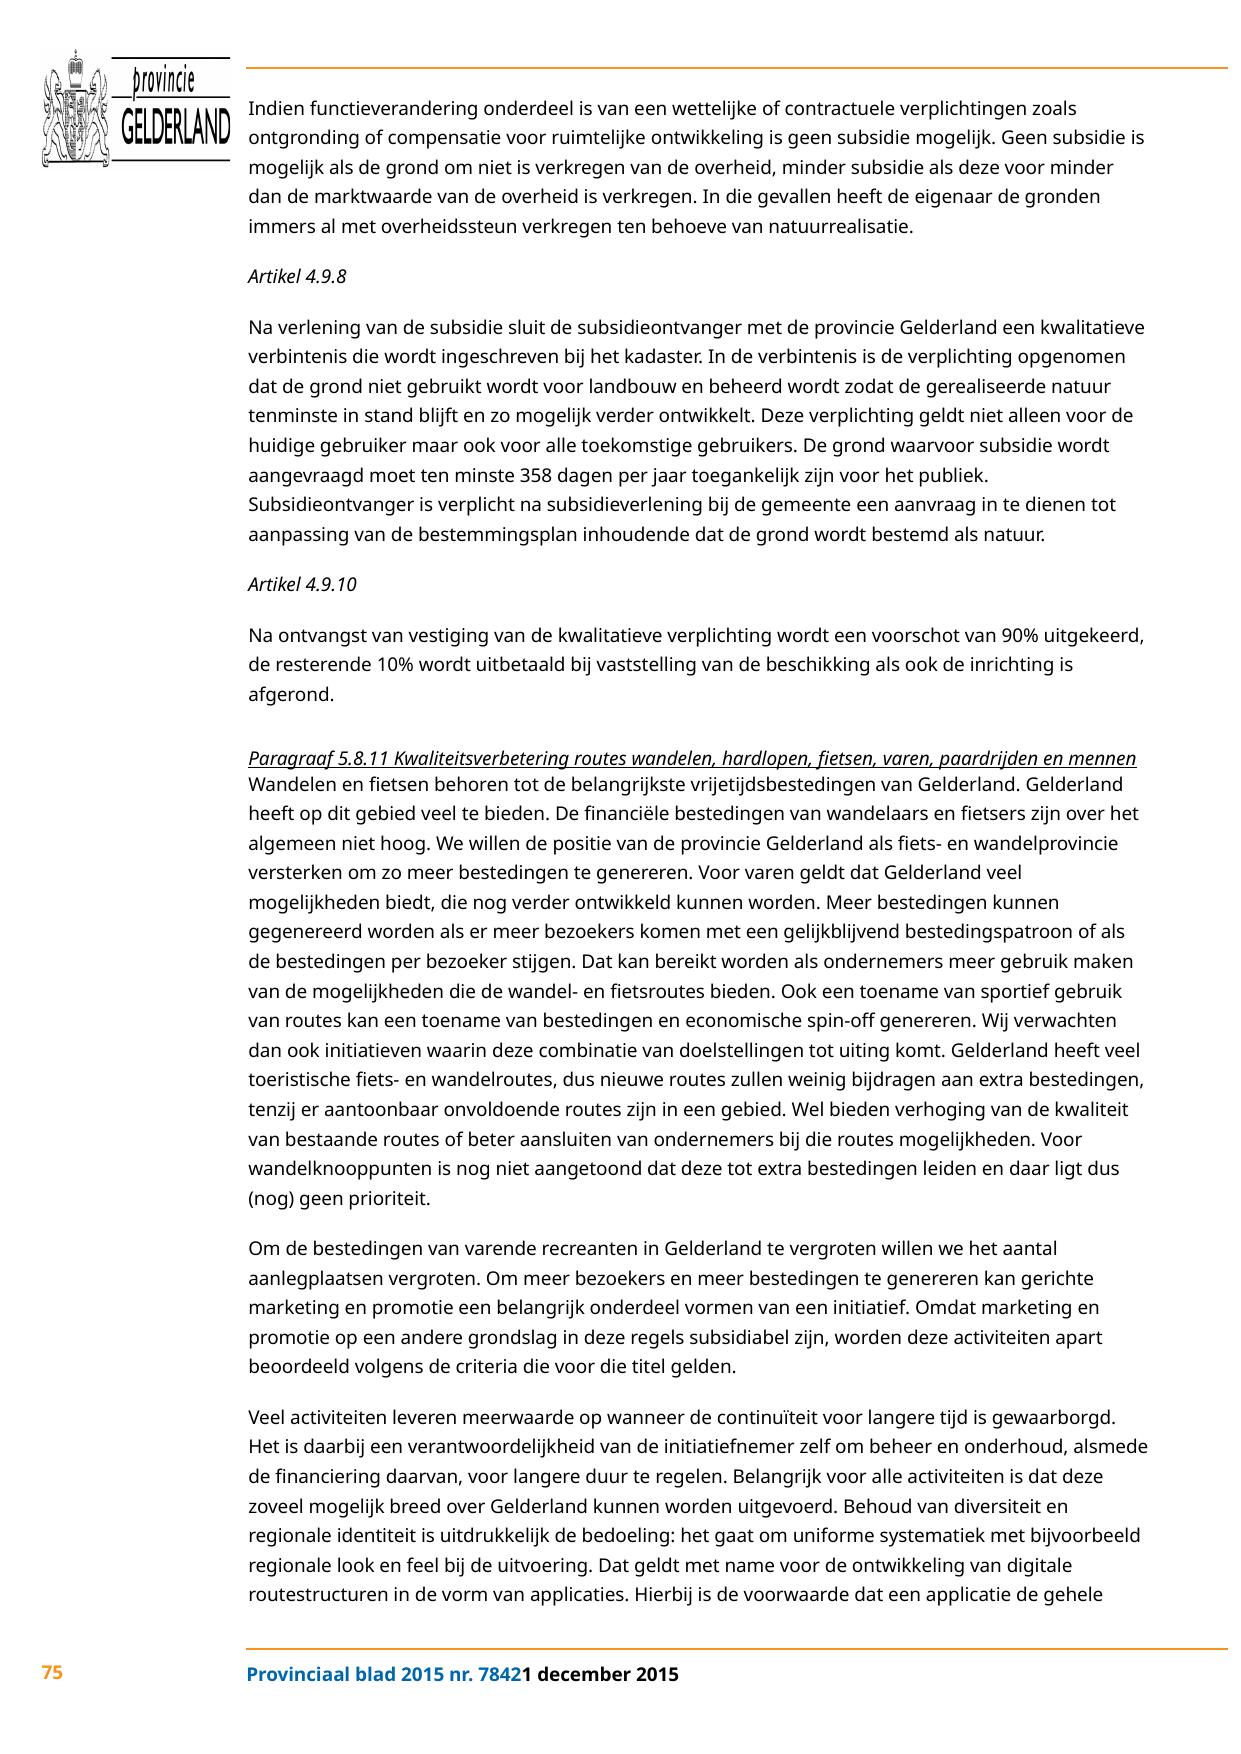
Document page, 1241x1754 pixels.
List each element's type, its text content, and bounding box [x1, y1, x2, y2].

text Paragraaf 5.8.11 Kwaliteitsverbetering routes wandelen, hardlopen, fietsen, varen, paardrijden en mennen [248, 745, 1152, 771]
text Artikel 4.9.10 [248, 571, 1152, 597]
text Indien functieverandering onderdeel is van een wettelijke of contractuele verplichtingen zoals ontgronding of compensatie voor ruimtelijke ontwikkeling is geen subsidie mogelijk. Geen subsidie is mogelijk als de grond om niet is verkregen van de overheid, minder subsidie als deze voor minder dan de marktwaarde van de overheid is verkregen. In die gevallen heeft de eigenaar de gronden immers al met overheidssteun verkregen ten behoeve van natuurrealisatie. [248, 95, 1152, 239]
text Wandelen en fietsen behoren tot de belangrijkste vrijetijdsbestedingen van Gelderland. Gelderland heeft op dit gebied veel te bieden. De financiële bestedingen van wandelaars en fietsers zijn over het algemeen niet hoog. We willen de positie van de provincie Gelderland als fiets- en wandelprovincie versterken om zo meer bestedingen te genereren. Voor varen geldt dat Gelderland veel mogelijkheden biedt, die nog verder ontwikkeld kunnen worden. Meer bestedingen kunnen gegenereerd worden als er meer bezoekers komen met een gelijkblijvend bestedingspatroon of als de bestedingen per bezoeker stijgen. Dat kan bereikt worden als ondernemers meer gebruik maken van de mogelijkheden die de wandel- en fietsroutes bieden. Ook een toename van sportief gebruik van routes kan een toename van bestedingen en economische spin-off genereren. Wij verwachten dan ook initiatieven waarin deze combinatie van doelstellingen tot uiting komt. Gelderland heeft veel toeristische fiets- en wandelroutes, dus nieuwe routes zullen weinig bijdragen aan extra bestedingen, tenzij er aantoonbaar onvoldoende routes zijn in een gebied. Wel bieden verhoging van de kwaliteit van bestaande routes of beter aansluiten van ondernemers bij die routes mogelijkheden. Voor wandelknooppunten is nog niet aangetoond dat deze tot extra bestedingen leiden en daar ligt dus (nog) geen prioriteit. [248, 771, 1152, 1211]
text Na ontvangst van vestiging van de kwalitatieve verplichting wordt een voorschot van 90% uitgekeerd, de resterende 10% wordt uitbetaald bij vaststelling van de beschikking als ook de inrichting is afgerond. [248, 622, 1152, 707]
text Om de bestedingen van varende recreanten in Gelderland te vergroten willen we het aantal aanlegplaatsen vergroten. Om meer bezoekers en meer bestedingen te genereren kan gerichte marketing en promotie een belangrijk onderdeel vormen van een initiatief. Omdat marketing en promotie op een andere grondslag in deze regels subsidiabel zijn, worden deze activiteiten apart beoordeeld volgens de criteria die voor die titel gelden. [248, 1235, 1152, 1379]
text Artikel 4.9.8 [248, 263, 1152, 289]
text Veel activiteiten leveren meerwaarde op wanneer de continuïteit voor langere tijd is gewaarborgd. Het is daarbij een verantwoordelijkheid van de initiatiefnemer zelf om beheer en onderhoud, alsmede de financiering daarvan, voor langere duur te regelen. Belangrijk voor alle activiteiten is dat deze zoveel mogelijk breed over Gelderland kunnen worden uitgevoerd. Behoud van diversiteit en regionale identiteit is uitdrukkelijk de bedoeling: het gaat om uniforme systematiek met bijvoorbeeld regionale look en feel bij de uitvoering. Dat geldt met name voor de ontwikkeling van digitale routestructuren in de vorm van applicaties. Hierbij is de voorwaarde dat een applicatie de gehele [248, 1404, 1152, 1607]
text Na verlening van de subsidie sluit de subsidieontvanger met de provincie Gelderland een kwalitatieve verbintenis die wordt ingeschreven bij het kadaster. In de verbintenis is de verplichting opgenomen dat de grond niet gebruikt wordt voor landbouw en beheerd wordt zodat de gerealiseerde natuur tenminste in stand blijft en zo mogelijk verder ontwikkelt. Deze verplichting geldt niet alleen voor de huidige gebruiker maar ook voor alle toekomstige gebruikers. De grond waarvoor subsidie wordt aangevraagd moet ten minste 358 dagen per jaar toegankelijk zijn voor het publiek. Subsidieontvanger is verplicht na subsidieverlening bij de gemeente een aanvraag in te dienen tot aanpassing van de bestemmingsplan inhoudende dat de grond wordt bestemd als natuur. [248, 314, 1152, 547]
picture [41, 47, 231, 172]
